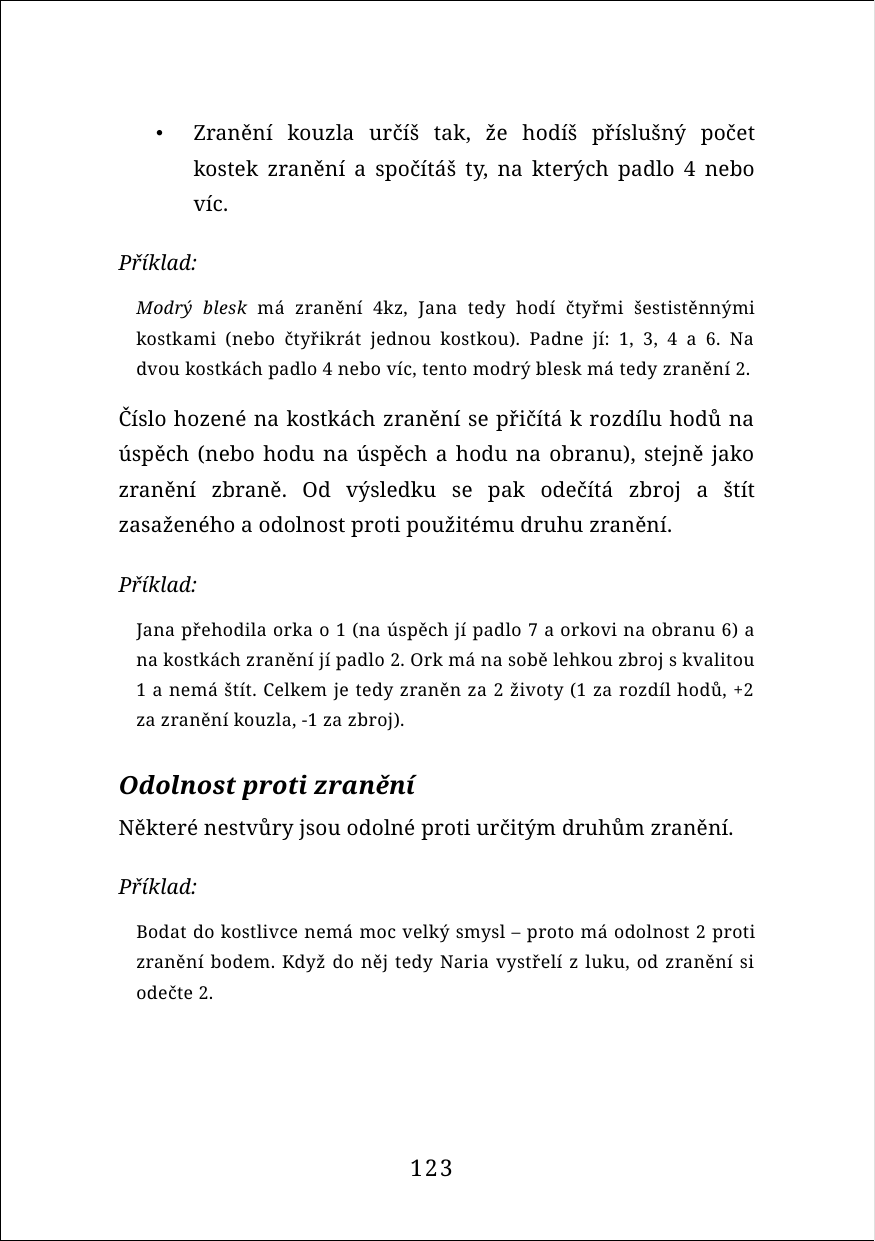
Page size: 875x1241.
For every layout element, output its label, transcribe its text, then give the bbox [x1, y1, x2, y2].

text Příklad: [118, 872, 756, 901]
text Jana přehodila orka o 1 (na úspěch jí padlo 7 a orkovi na obranu 6) a na kostkách zranění jí padlo 2. Ork má na sobě lehkou zbroj s kvalitou 1 a nemá štít. Celkem je tedy zraněn za 2 životy (1 za rozdíl hodů, +2 za zranění kouzla, -1 za zbroj). [136, 617, 756, 732]
text Modrý blesk má zranění 4kz, Jana tedy hodí čtyřmi šestistěnnými kostkami (nebo čtyřikrát jednou kostkou). Padne jí: 1, 3, 4 a 6. Na dvou kostkách padlo 4 nebo víc, tento modrý blesk má tedy zranění 2. [136, 296, 756, 380]
text Číslo hozené na kostkách zranění se přičítá k rozdílu hodů na úspěch (nebo hodu na úspěch a hodu na obranu), stejně jako zranění zbraně. Od výsledku se pak odečítá zbroj a štít zasaženého a odolnost proti použitému druhu zranění. [118, 404, 756, 539]
text Příklad: [118, 248, 756, 277]
text Některé nestvůry jsou odolné proti určitým druhům zranění. [118, 813, 756, 842]
list Zranění kouzla určíš tak, že hodíš příslušný počet kostek zranění a spočítáš ty, na kterých padlo 4 nebo víc. [156, 118, 756, 218]
text Příklad: [118, 570, 756, 598]
text Bodat do kostlivce nemá moc velký smysl – proto má odolnost 2 proti zranění bodem. Když do něj tedy Naria vystřelí z luku, od zranění si odečte 2. [136, 920, 756, 1004]
subtitle Odolnost proti zranění [118, 767, 756, 801]
